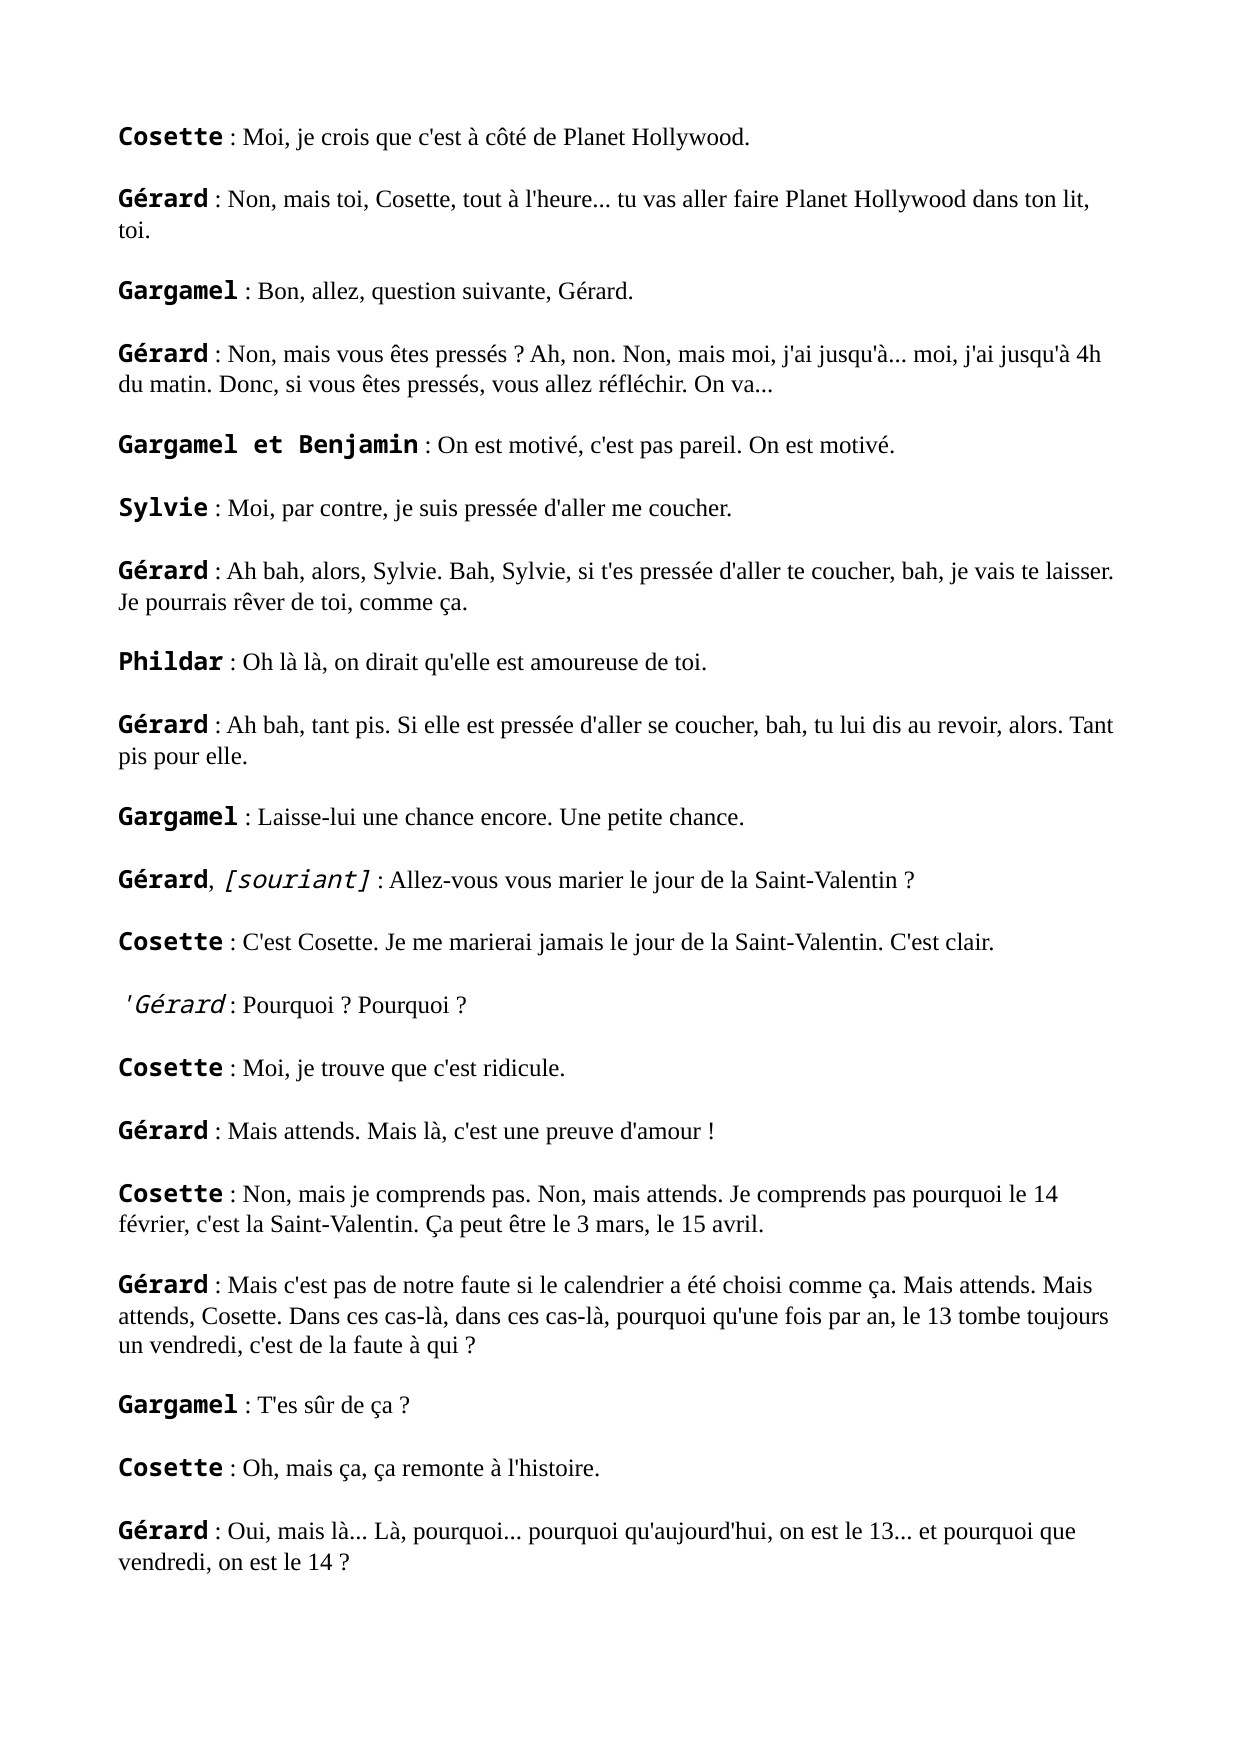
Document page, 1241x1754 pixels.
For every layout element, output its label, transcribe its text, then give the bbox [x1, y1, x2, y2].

text Cosette : Non, mais je comprends pas. Non, mais attends. Je comprends pas pourquoi le 14 février, c'est la Saint-Valentin. Ça peut être le 3 mars, le 15 avril. [118, 1175, 1122, 1238]
text Sylvie : Moi, par contre, je suis pressée d'aller me coucher. [118, 490, 1122, 524]
text Cosette : Moi, je trouve que c'est ridicule. [118, 1050, 1122, 1084]
text Cosette : C'est Cosette. Je me marierai jamais le jour de la Saint-Valentin. C'est clair. [118, 924, 1122, 958]
text Phildar : Oh là là, on dirait qu'elle est amoureuse de toi. [118, 644, 1122, 678]
text Gérard, [souriant] : Allez-vous vous marier le jour de la Saint-Valentin ? [118, 861, 1122, 895]
text Cosette : Oh, mais ça, ça remonte à l'histoire. [118, 1450, 1122, 1484]
text Gargamel : T'es sûr de ça ? [118, 1387, 1122, 1421]
text Gargamel : Laisse-lui une chance encore. Une petite chance. [118, 798, 1122, 832]
text Gérard : Mais attends. Mais là, c'est une preuve d'amour ! [118, 1112, 1122, 1147]
text Gérard : Ah bah, alors, Sylvie. Bah, Sylvie, si t'es pressée d'aller te coucher, bah, je vais te laisser. Je pourrais rêver de toi, comme ça. [118, 552, 1122, 615]
text Gargamel et Benjamin : On est motivé, c'est pas pareil. On est motivé. [118, 427, 1122, 461]
text Gérard : Mais c'est pas de notre faute si le calendrier a été choisi comme ça. Mais attends. Mais attends, Cosette. Dans ces cas-là, dans ces cas-là, pourquoi qu'une fois par an, le 13 tombe toujours un vendredi, c'est de la faute à qui ? [118, 1267, 1122, 1358]
text Gérard : Ah bah, tant pis. Si elle est pressée d'aller se coucher, bah, tu lui dis au revoir, alors. Tant pis pour elle. [118, 707, 1122, 770]
text Gérard : Non, mais toi, Cosette, tout à l'heure... tu vas aller faire Planet Hollywood dans ton lit, toi. [118, 181, 1122, 244]
text Gérard : Oui, mais là... Là, pourquoi... pourquoi qu'aujourd'hui, on est le 13... et pourquoi que vendredi, on est le 14 ? [118, 1513, 1122, 1576]
text Gargamel : Bon, allez, question suivante, Gérard. [118, 272, 1122, 307]
text Cosette : Moi, je crois que c'est à côté de Planet Hollywood. [118, 118, 1122, 152]
text 'Gérard : Pourquoi ? Pourquoi ? [118, 987, 1122, 1021]
text Gérard : Non, mais vous êtes pressés ? Ah, non. Non, mais moi, j'ai jusqu'à... moi, j'ai jusqu'à 4h du matin. Donc, si vous êtes pressés, vous allez réfléchir. On va... [118, 335, 1122, 398]
